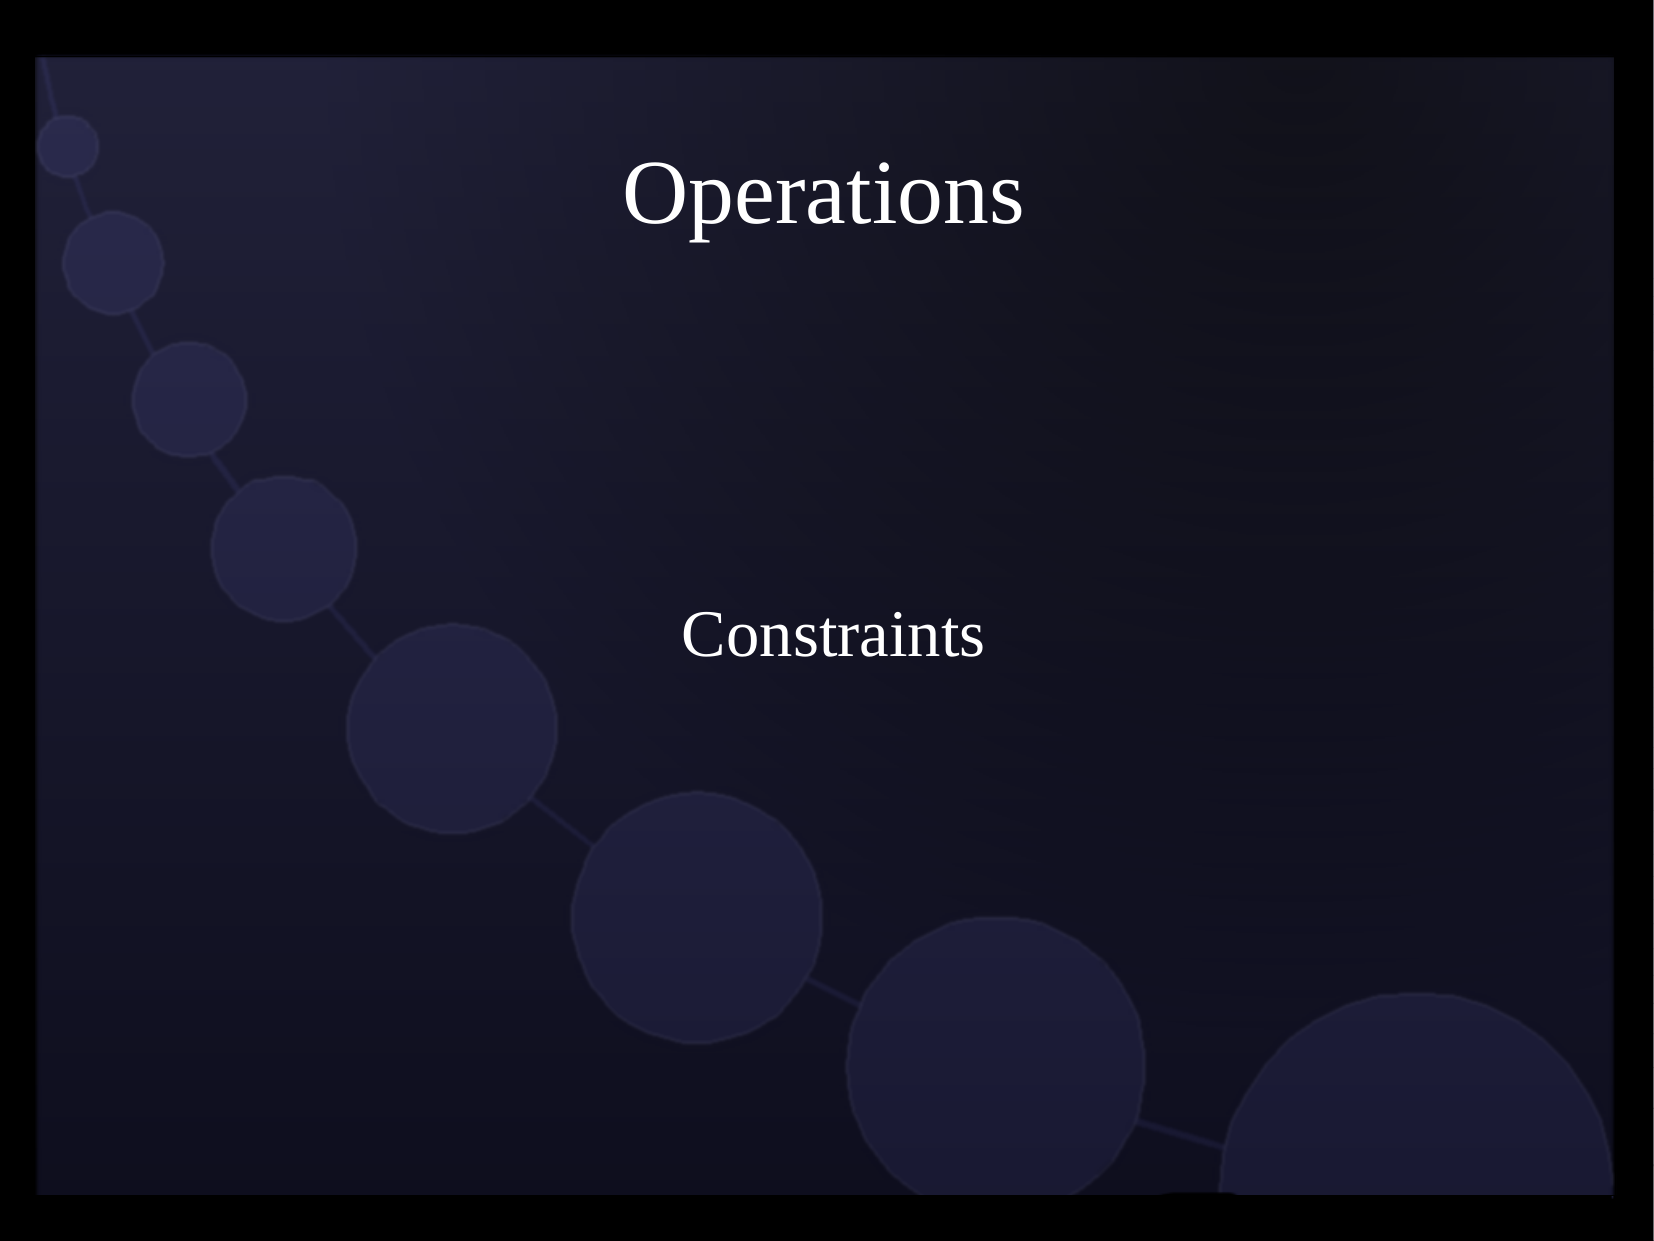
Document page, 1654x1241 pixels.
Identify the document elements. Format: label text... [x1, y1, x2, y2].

title Operations [118, 88, 1531, 296]
subtitle Constraints [110, 317, 1523, 1100]
picture [0, 0, 1654, 1241]
